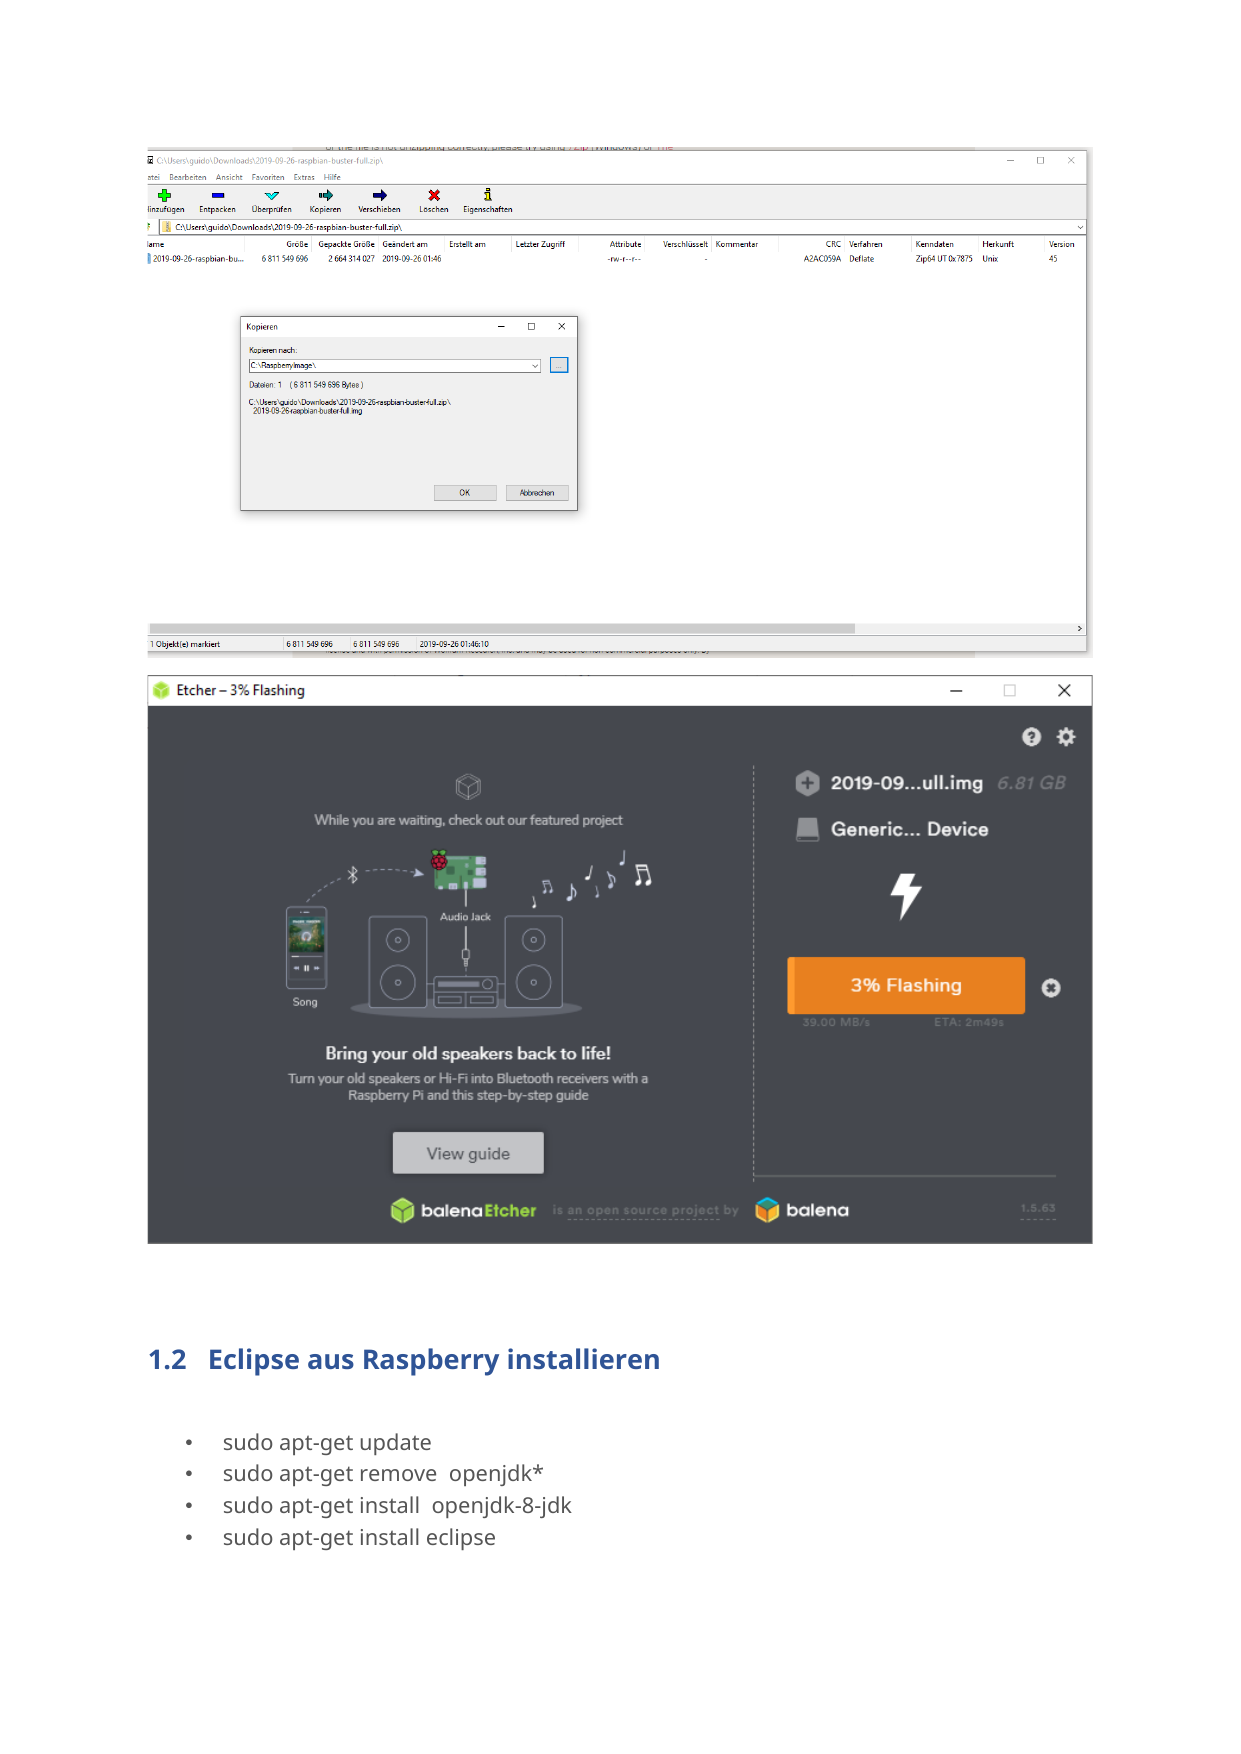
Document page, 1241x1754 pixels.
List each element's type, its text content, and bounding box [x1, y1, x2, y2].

list sudo apt-get update [185, 1427, 1093, 1456]
subtitle Eclipse aus Raspberry installieren [148, 1341, 1093, 1377]
picture [147, 147, 1093, 658]
list sudo apt-get remove openjdk* [185, 1458, 1093, 1488]
picture [147, 675, 1093, 1244]
list sudo apt-get install openjdk-8-jdk [185, 1490, 1093, 1520]
list sudo apt-get install eclipse [185, 1522, 1093, 1552]
